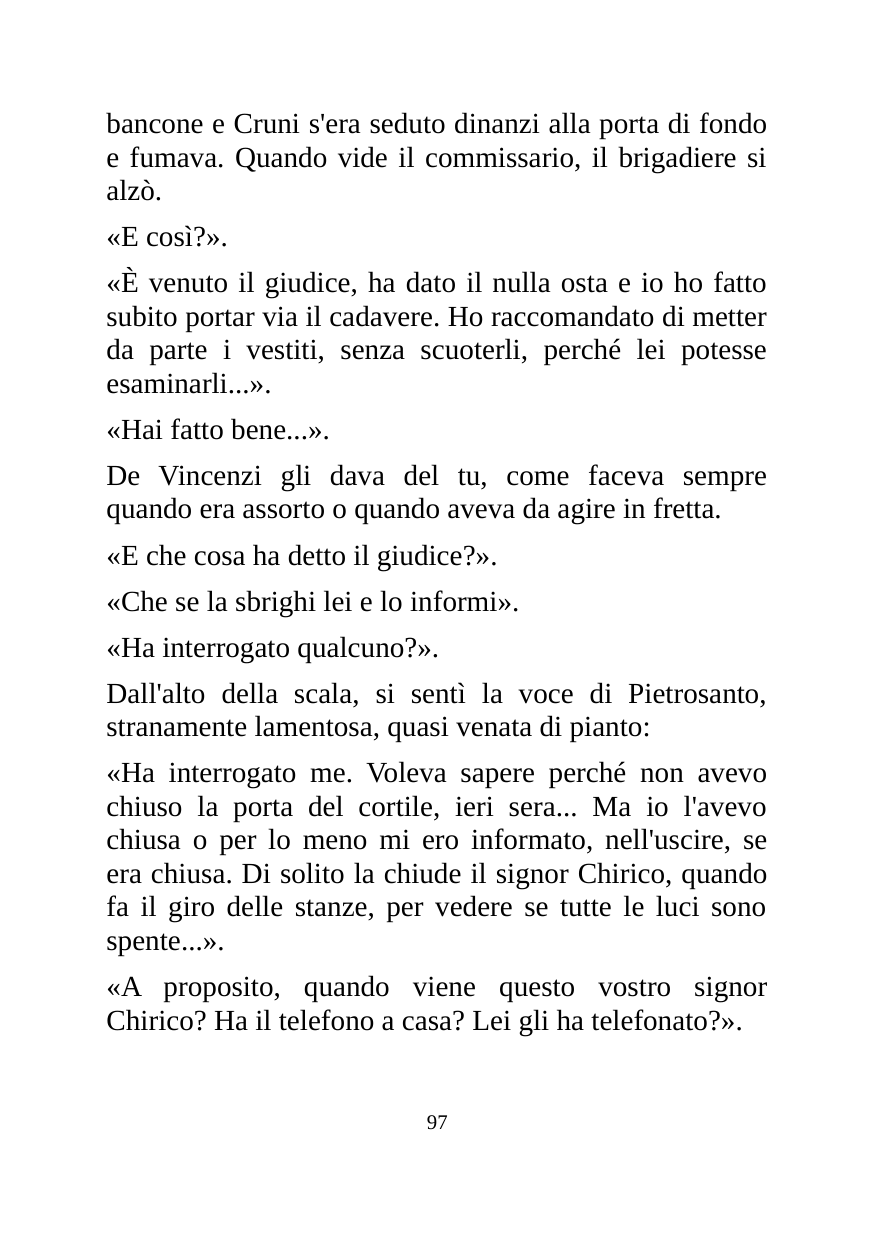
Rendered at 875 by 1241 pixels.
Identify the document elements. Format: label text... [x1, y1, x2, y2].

text «E così?». [106, 219, 768, 253]
text De Vincenzi gli dava del tu, come faceva sempre quando era assorto o quando aveva da agire in fretta. [106, 458, 768, 525]
text «Ha interrogato qualcuno?». [106, 630, 768, 663]
text «E che cosa ha detto il giudice?». [106, 538, 768, 571]
text «A proposito, quando viene questo vostro signor Chirico? Ha il telefono a casa? Lei gli ha telefonato?». [106, 969, 768, 1036]
text «Ha interrogato me. Voleva sapere perché non avevo chiuso la porta del cortile, ieri sera... Ma io l'avevo chiusa o per lo meno mi ero informato, nell'uscire, se era chiusa. Di solito la chiude il signor Chirico, quando fa il giro delle stanze, per vedere se tutte le luci sono spente...». [106, 755, 768, 957]
text «Che se la sbrighi lei e lo informi». [106, 584, 768, 617]
text bancone e Cruni s'era seduto dinanzi alla porta di fondo e fumava. Quando vide il commissario, il brigadiere si alzò. [106, 106, 768, 207]
text «È venuto il giudice, ha dato il nulla osta e io ho fatto subito portar via il cadavere. Ho raccomandato di metter da parte i vestiti, senza scuoterli, perché lei potesse esaminarli...». [106, 265, 768, 399]
text «Hai fatto bene...». [106, 412, 768, 446]
text Dall'alto della scala, si sentì la voce di Pietrosanto, stranamente lamentosa, quasi venata di pianto: [106, 676, 768, 743]
